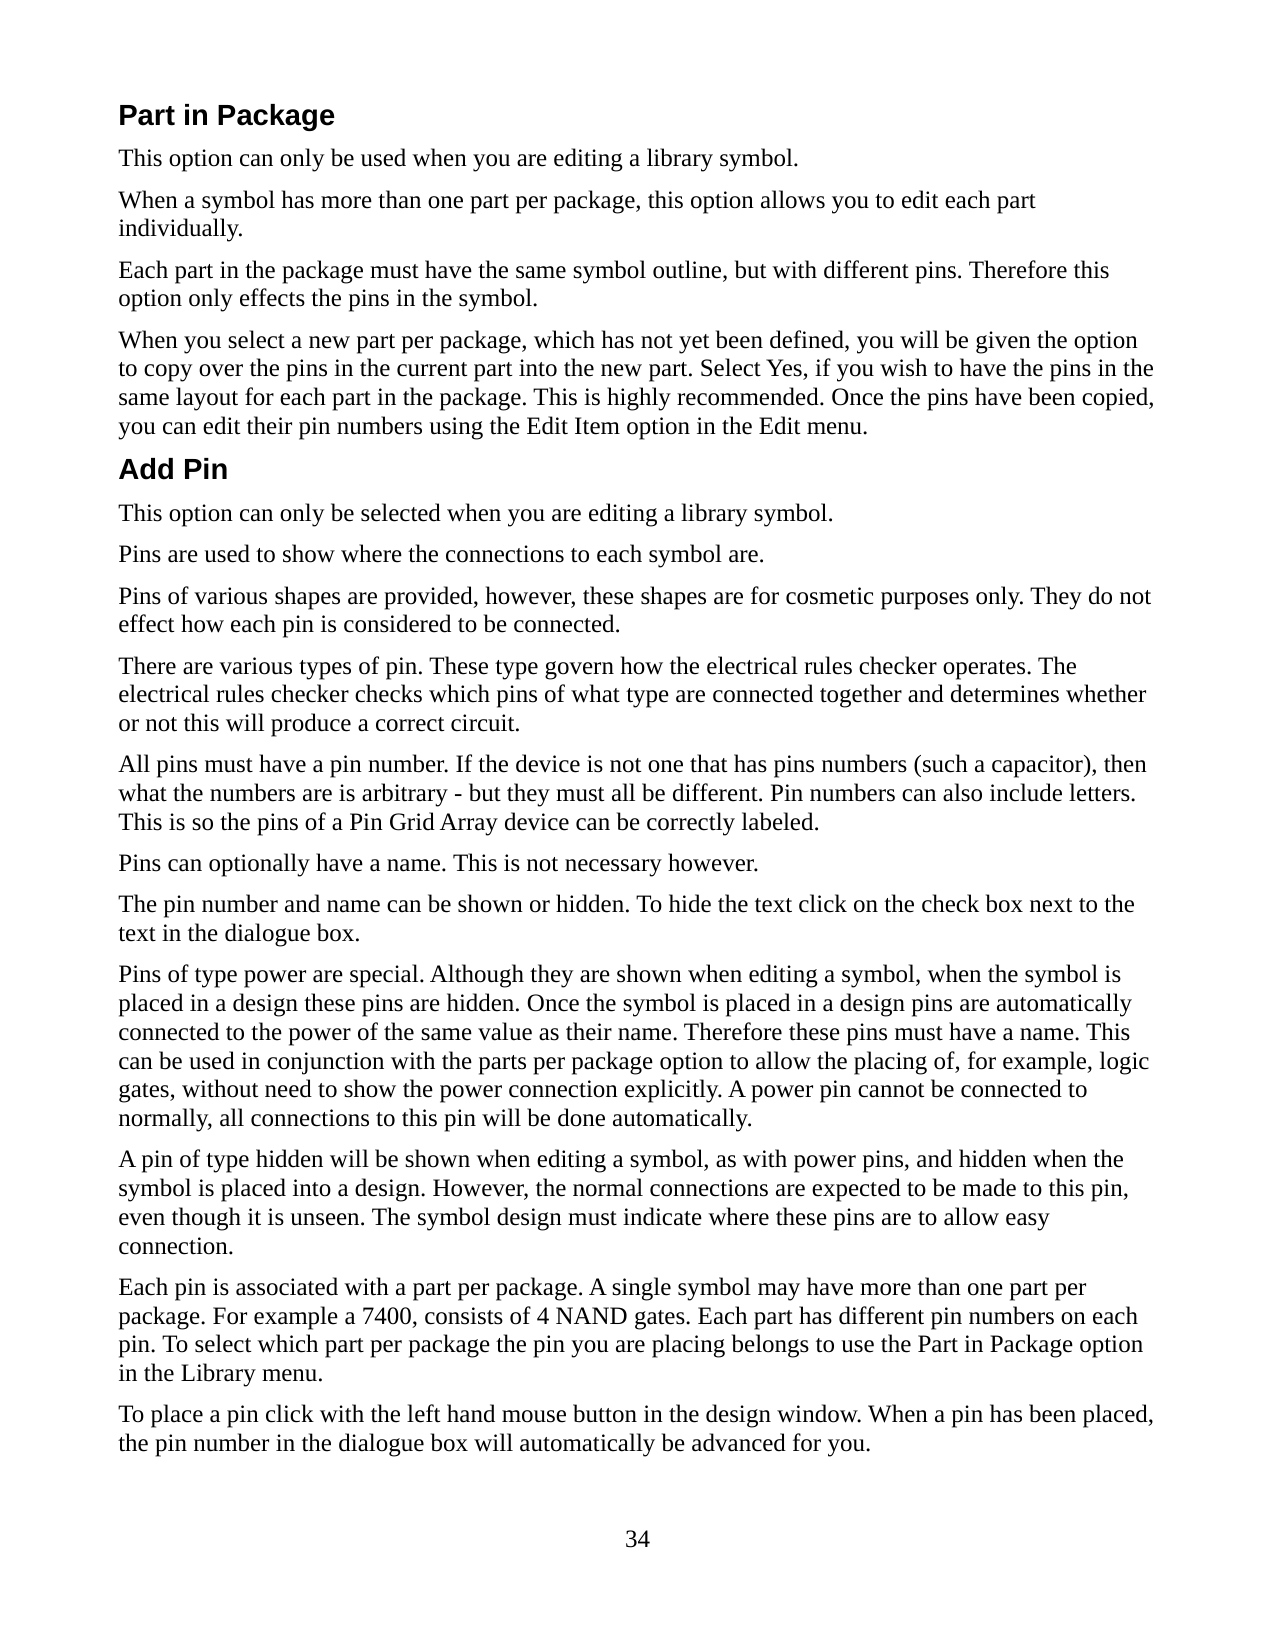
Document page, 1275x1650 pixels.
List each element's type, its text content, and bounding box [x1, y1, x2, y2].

text The pin number and name can be shown or hidden. To hide the text click on the check box next to the text in the dialogue box. [118, 889, 1157, 947]
text Pins of various shapes are provided, however, these shapes are for cosmetic purposes only. They do not effect how each pin is considered to be connected. [118, 581, 1157, 638]
text All pins must have a pin number. If the device is not one that has pins numbers (such a capacitor), then what the numbers are is arbitrary - but they must all be different. Pin numbers can also include letters. This is so the pins of a Pin Grid Array device can be correctly labeled. [118, 749, 1157, 836]
text Add Pin [118, 452, 1157, 486]
text A pin of type hidden will be shown when editing a symbol, as with power pins, and hidden when the symbol is placed into a design. However, the normal connections are expected to be made to this pin, even though it is unseen. The symbol design must indicate where these pins are to allow easy connection. [118, 1144, 1157, 1259]
text Pins can optionally have a name. This is not necessary however. [118, 848, 1157, 877]
text This option can only be used when you are editing a library symbol. [118, 143, 1157, 172]
text Part in Package [118, 97, 1157, 131]
text When you select a new part per package, which has not yet been defined, you will be given the option to copy over the pins in the current part into the new part. Select Yes, if you wish to have the pins in the same layout for each part in the package. This is highly recommended. Once the pins have been copied, you can edit their pin numbers using the Edit Item option in the Edit menu. [118, 325, 1157, 440]
text Each part in the package must have the same symbol outline, but with different pins. Therefore this option only effects the pins in the symbol. [118, 255, 1157, 312]
text When a symbol has more than one part per package, this option allows you to edit each part individually. [118, 185, 1157, 242]
text Pins are used to show where the connections to each symbol are. [118, 539, 1157, 568]
text There are various types of pin. These type govern how the electrical rules checker operates. The electrical rules checker checks which pins of what type are connected together and determines whether or not this will produce a correct circuit. [118, 651, 1157, 737]
text This option can only be selected when you are editing a library symbol. [118, 498, 1157, 527]
text Pins of type power are special. Although they are shown when editing a symbol, when the symbol is placed in a design these pins are hidden. Once the symbol is placed in a design pins are automatically connected to the power of the same value as their name. Therefore these pins must have a name. This can be used in conjunction with the parts per package option to allow the placing of, for example, logic gates, without need to show the power connection explicitly. A power pin cannot be connected to normally, all connections to this pin will be done automatically. [118, 959, 1157, 1132]
text To place a pin click with the left hand mouse button in the design window. When a pin has been placed, the pin number in the dialogue box will automatically be advanced for you. [118, 1399, 1157, 1457]
text Each pin is associated with a part per package. A single symbol may have more than one part per package. For example a 7400, consists of 4 NAND gates. Each part has different pin numbers on each pin. To select which part per package the pin you are placing belongs to use the Part in Package option in the Library menu. [118, 1272, 1157, 1387]
